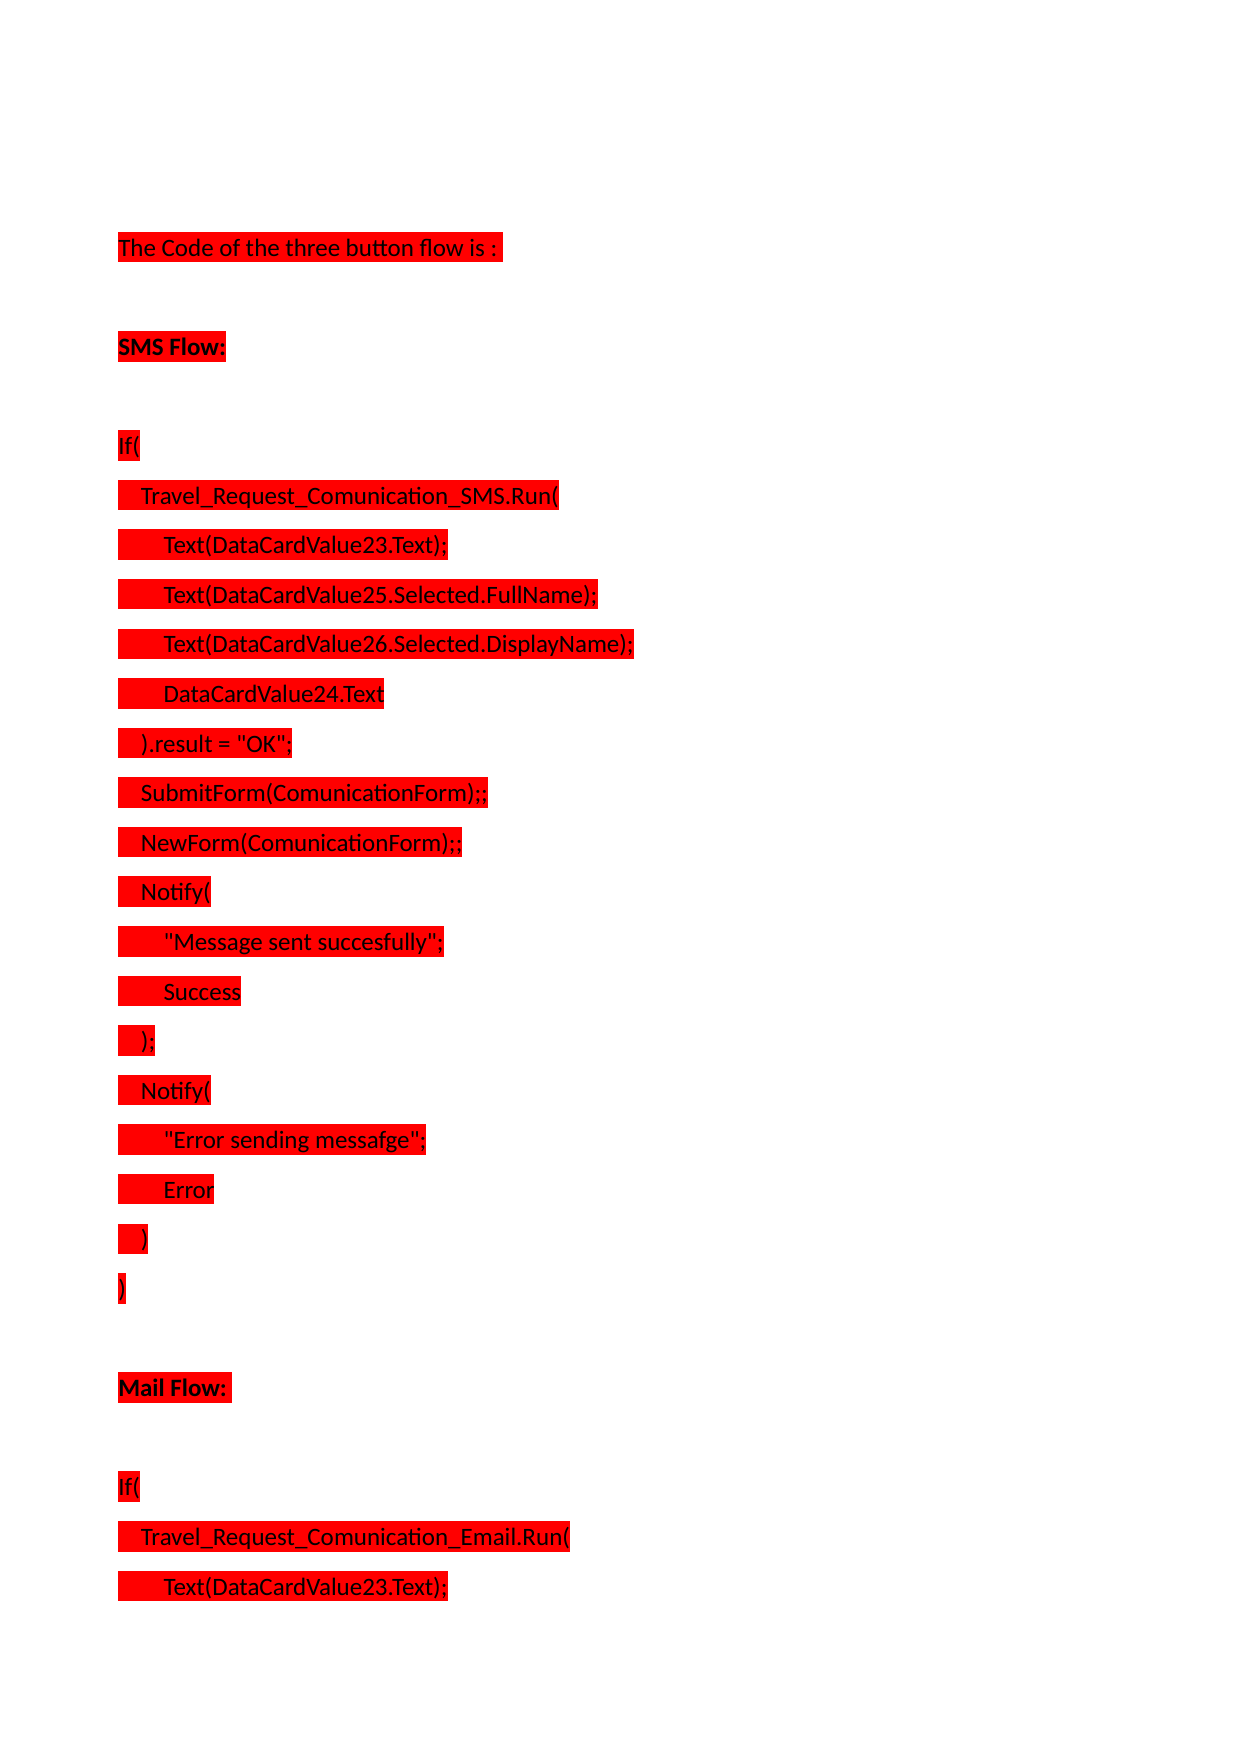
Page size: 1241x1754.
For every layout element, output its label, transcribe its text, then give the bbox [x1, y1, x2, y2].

text ); [118, 1025, 1122, 1056]
text Travel_Request_Comunication_Email.Run( [118, 1521, 1122, 1552]
text Notify( [118, 1075, 1122, 1105]
text If( [118, 430, 1122, 461]
text Notify( [118, 876, 1122, 907]
text Success [118, 976, 1122, 1006]
text If( [118, 1471, 1122, 1502]
text The Code of the three button flow is : [118, 232, 1122, 262]
text ).result = "OK"; [118, 728, 1122, 758]
text Travel_Request_Comunication_SMS.Run( [118, 480, 1122, 510]
text NewForm(ComunicationForm);; [118, 827, 1122, 857]
text Text(DataCardValue25.Selected.FullName); [118, 579, 1122, 609]
text Text(DataCardValue23.Text); [118, 529, 1122, 560]
text DataCardValue24.Text [118, 678, 1122, 709]
text Mail Flow: [118, 1372, 1122, 1403]
text SubmitForm(ComunicationForm);; [118, 777, 1122, 808]
text "Message sent succesfully"; [118, 926, 1122, 957]
text ) [118, 1223, 1122, 1254]
text Error [118, 1174, 1122, 1204]
text ) [118, 1273, 1122, 1304]
text Text(DataCardValue26.Selected.DisplayName); [118, 628, 1122, 659]
text "Error sending messafge"; [118, 1124, 1122, 1155]
text Text(DataCardValue23.Text); [118, 1571, 1122, 1601]
text SMS Flow: [118, 331, 1122, 362]
